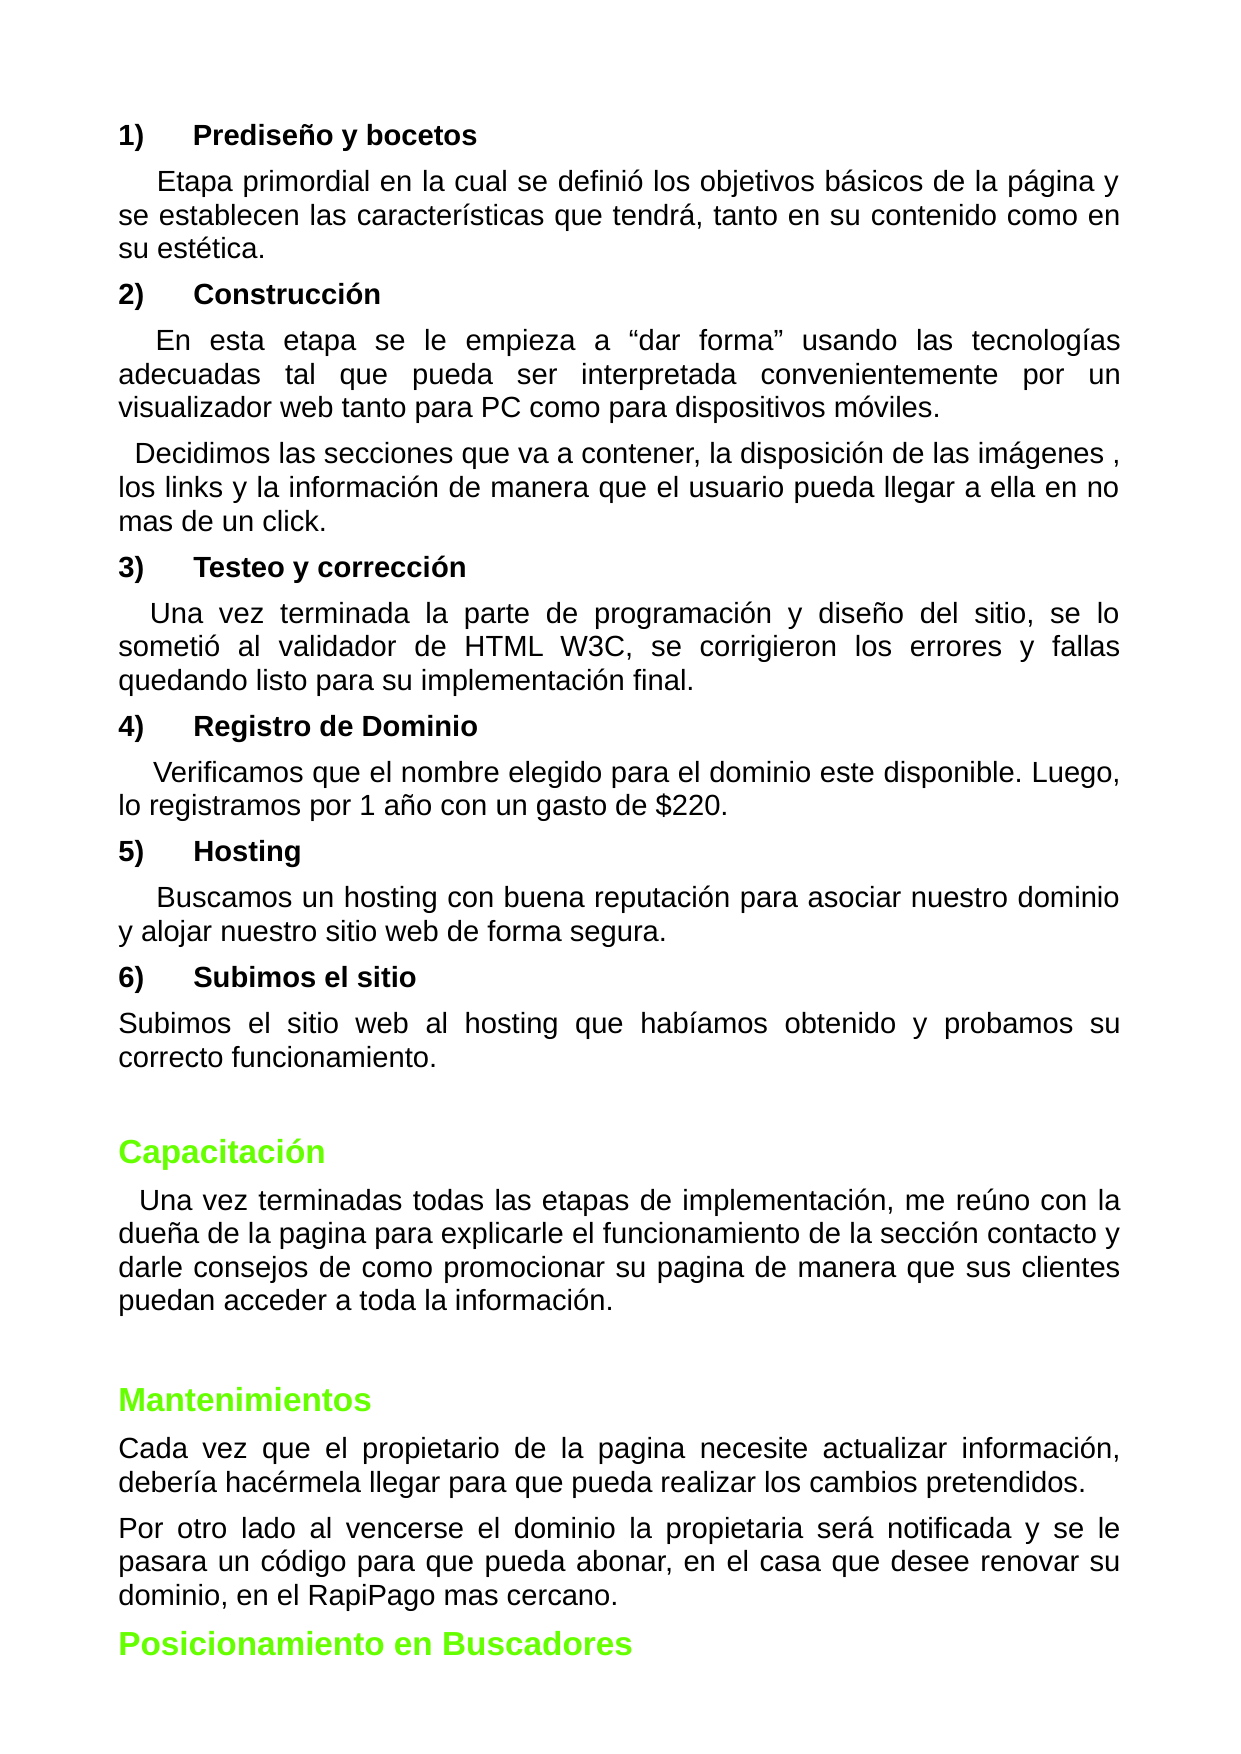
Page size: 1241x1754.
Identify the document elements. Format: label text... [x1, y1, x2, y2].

text 1) Prediseño y bocetos [118, 118, 1122, 152]
text Por otro lado al vencerse el dominio la propietaria será notificada y se le pasara un código para que pueda abonar, en el casa que desee renovar su dominio, en el RapiPago mas cercano. [118, 1511, 1122, 1611]
list Hosting [118, 834, 1122, 868]
list Buscamos un hosting con buena reputación para asociar nuestro dominio y alojar nuestro sitio web de forma segura. [118, 880, 1122, 947]
list Subimos el sitio [118, 960, 1122, 993]
list Una vez terminada la parte de programación y diseño del sitio, se lo sometió al validador de HTML W3C, se corrigieron los errores y fallas quedando listo para su implementación final. [118, 596, 1122, 696]
list Decidimos las secciones que va a contener, la disposición de las imágenes , los links y la información de manera que el usuario pueda llegar a ella en no mas de un click. [118, 436, 1122, 537]
text Cada vez que el propietario de la pagina necesite actualizar información, debería hacérmela llegar para que pueda realizar los cambios pretendidos. [118, 1431, 1122, 1498]
list Testeo y corrección [118, 549, 1122, 583]
text Mantenimientos [118, 1380, 1122, 1419]
list Verificamos que el nombre elegido para el dominio este disponible. Luego, lo registramos por 1 año con un gasto de $220. [118, 755, 1122, 822]
list En esta etapa se le empieza a “dar forma” usando las tecnologías adecuadas tal que pueda ser interpretada convenientemente por un visualizador web tanto para PC como para dispositivos móviles. [118, 323, 1122, 424]
text Etapa primordial en la cual se definió los objetivos básicos de la página y se establecen las características que tendrá, tanto en su contenido como en su estética. [118, 164, 1122, 265]
list Registro de Dominio [118, 709, 1122, 742]
text Posicionamiento en Buscadores [118, 1624, 1122, 1662]
list Construcción [118, 277, 1122, 311]
text Capacitación [118, 1132, 1122, 1170]
text Una vez terminadas todas las etapas de implementación, me reúno con la dueña de la pagina para explicarle el funcionamiento de la sección contacto y darle consejos de como promocionar su pagina de manera que sus clientes puedan acceder a toda la información. [118, 1183, 1122, 1317]
list Subimos el sitio web al hosting que habíamos obtenido y probamos su correcto funcionamiento. [118, 1006, 1122, 1073]
